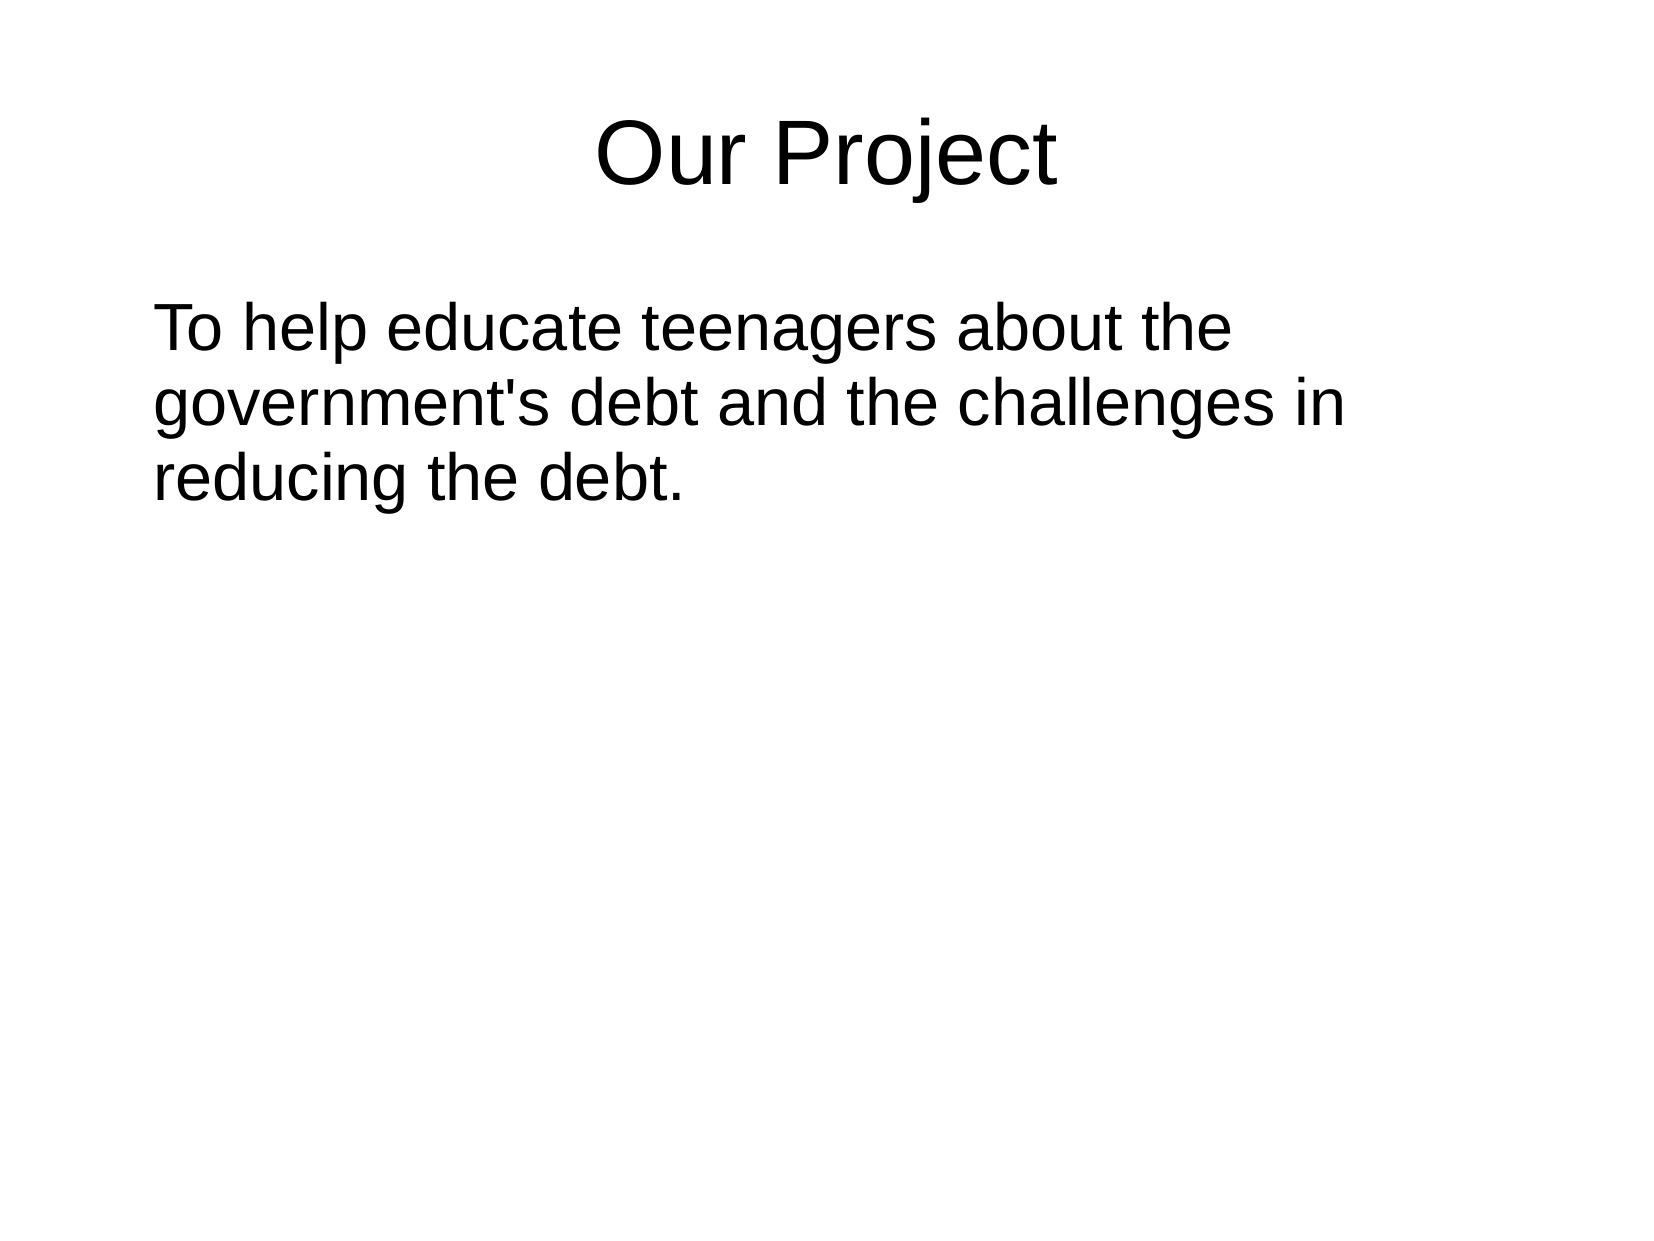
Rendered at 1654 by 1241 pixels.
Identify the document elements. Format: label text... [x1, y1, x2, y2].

list To help educate teenagers about the government's debt and the challenges in reducing the debt. [82, 290, 1571, 1010]
title Our Project [82, 49, 1571, 257]
